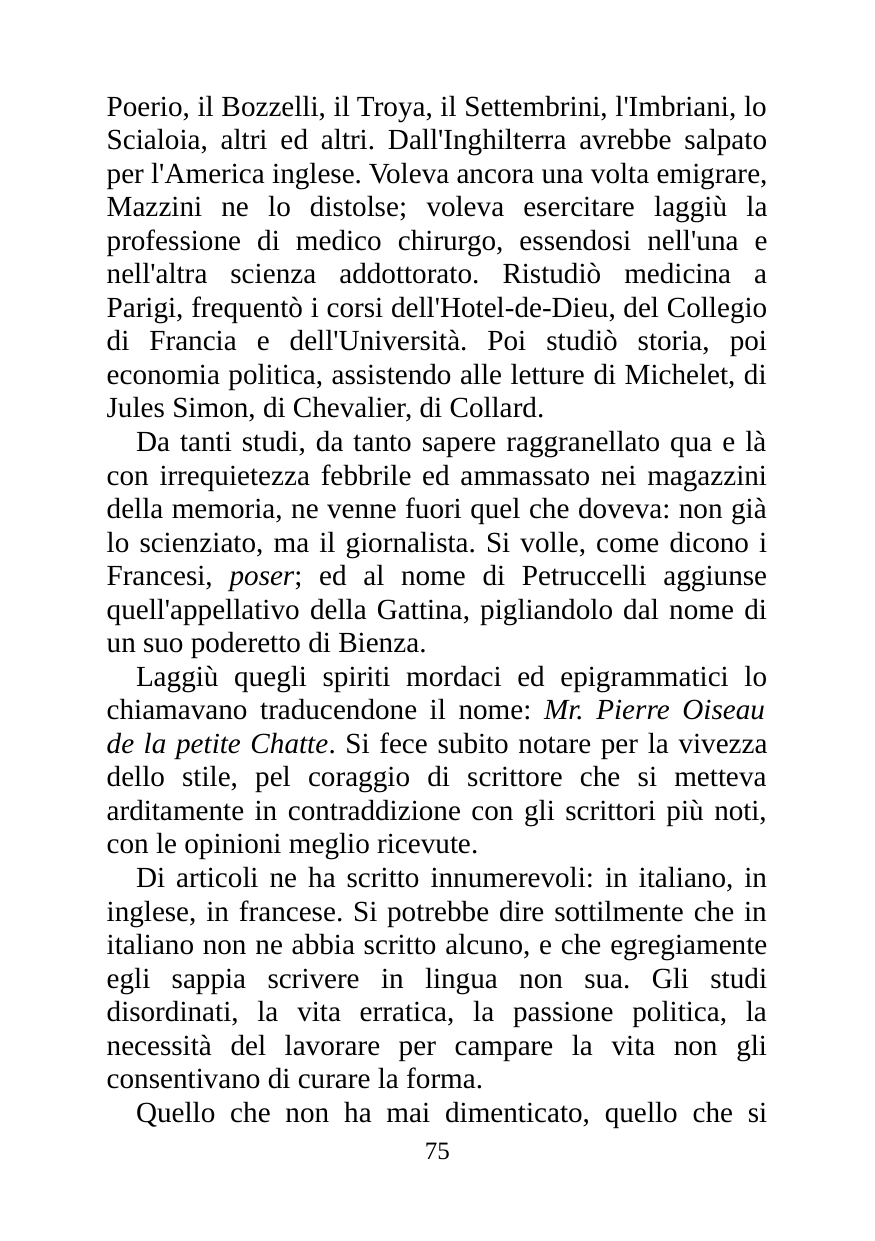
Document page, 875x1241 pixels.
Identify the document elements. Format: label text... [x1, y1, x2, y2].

text Quello che non ha mai dimenticato, quello che si [106, 1095, 768, 1128]
text Poerio, il Bozzelli, il Troya, il Settembrini, l'Imbriani, lo Scialoia, altri ed altri. Dall'Inghilterra avrebbe salpato per l'America inglese. Voleva ancora una volta emigrare, Mazzini ne lo distolse; voleva esercitare laggiù la professione di medico chirurgo, essendosi nell'una e nell'altra scienza addottorato. Ristudiò medicina a Parigi, frequentò i corsi dell'Hotel-de-Dieu, del Collegio di Francia e dell'Università. Poi studiò storia, poi economia politica, assistendo alle letture di Michelet, di Jules Simon, di Chevalier, di Collard. [106, 89, 768, 424]
text Da tanti studi, da tanto sapere raggranellato qua e là con irrequietezza febbrile ed ammassato nei magazzini della memoria, ne venne fuori quel che doveva: non già lo scienziato, ma il giornalista. Si volle, come dicono i Francesi, poser; ed al nome di Petruccelli aggiunse quell'appellativo della Gattina, pigliandolo dal nome di un suo poderetto di Bienza. [106, 424, 768, 659]
text Di articoli ne ha scritto innumerevoli: in italiano, in inglese, in francese. Si potrebbe dire sottilmente che in italiano non ne abbia scritto alcuno, e che egregiamente egli sappia scrivere in lingua non sua. Gli studi disordinati, la vita erratica, la passione politica, la necessità del lavorare per campare la vita non gli consentivano di curare la forma. [106, 860, 768, 1095]
text Laggiù quegli spiriti mordaci ed epigrammatici lo chiamavano traducendone il nome: Mr. Pierre Oiseau de la petite Chatte. Si fece subito notare per la vivezza dello stile, pel coraggio di scrittore che si metteva arditamente in contraddizione con gli scrittori più noti, con le opinioni meglio ricevute. [106, 659, 768, 860]
